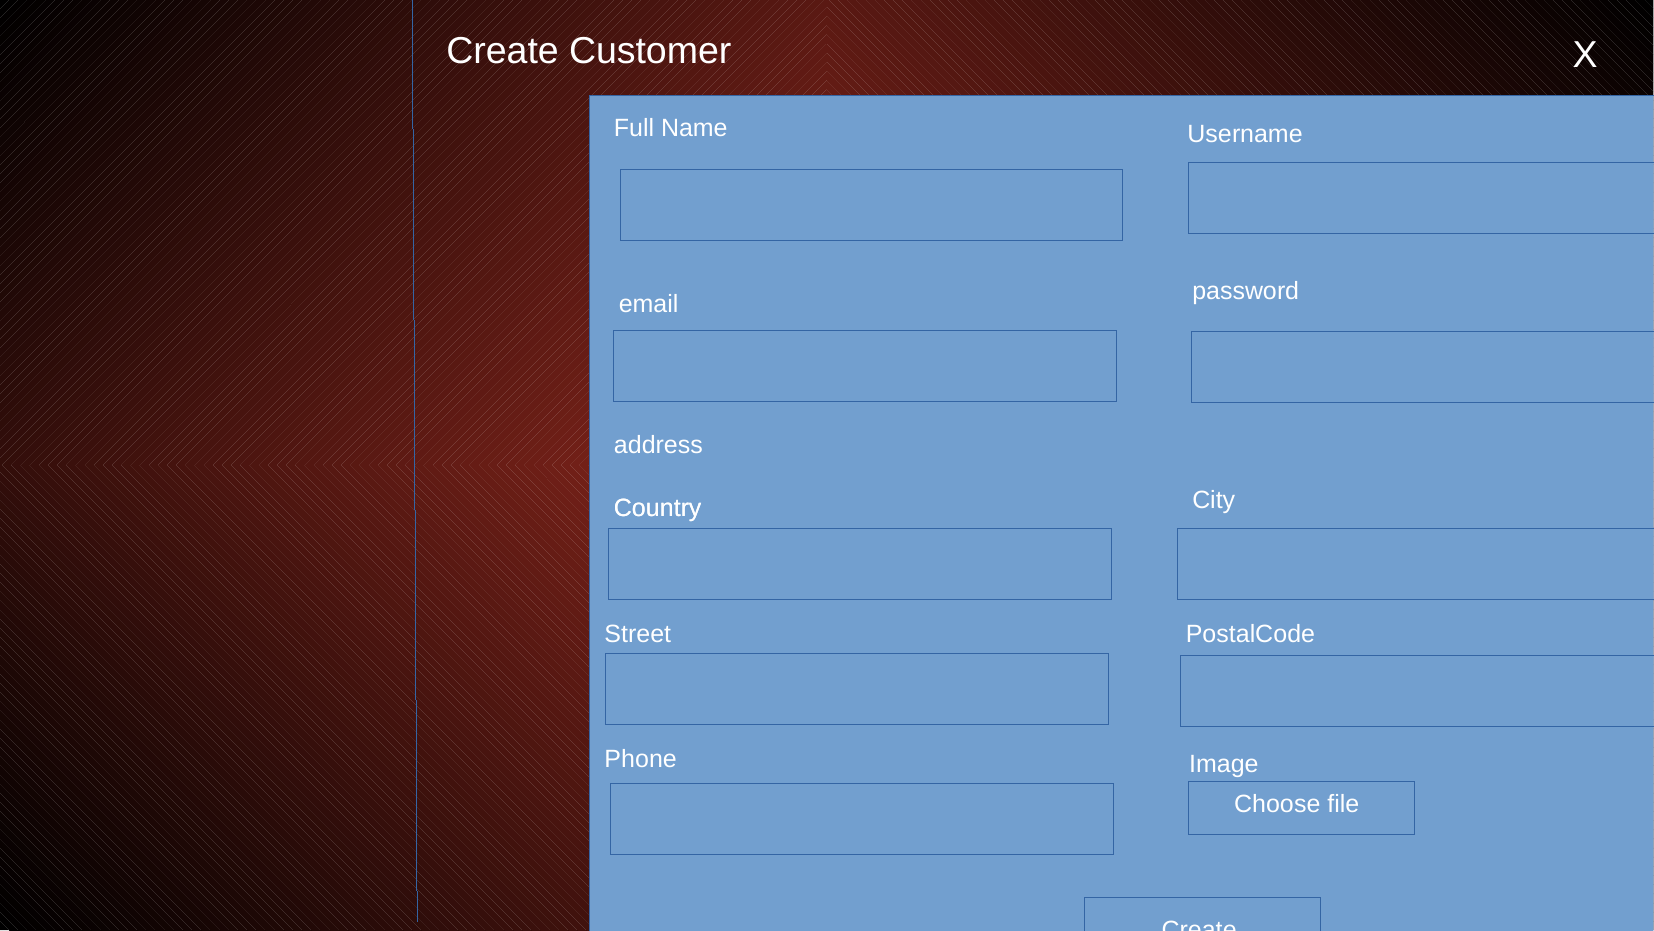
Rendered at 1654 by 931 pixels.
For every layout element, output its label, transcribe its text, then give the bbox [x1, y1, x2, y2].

text_box password [1177, 269, 1461, 332]
text_box Street [589, 612, 874, 676]
text_box [589, 95, 1654, 931]
text_box Country [599, 486, 883, 550]
text_box Create [1146, 908, 1431, 931]
text_box address [599, 423, 883, 486]
text_box email [604, 281, 888, 345]
text_box Username [1172, 112, 1457, 176]
text_box Phone [589, 737, 874, 801]
text_box X [1557, 25, 1637, 95]
text_box PostalCode [1171, 612, 1455, 676]
text_box Full Name [599, 106, 883, 170]
text_box Create Customer [431, 22, 803, 86]
text_box Image [1174, 742, 1458, 806]
text_box Choose file [1219, 781, 1503, 845]
text_box City [1177, 478, 1461, 542]
